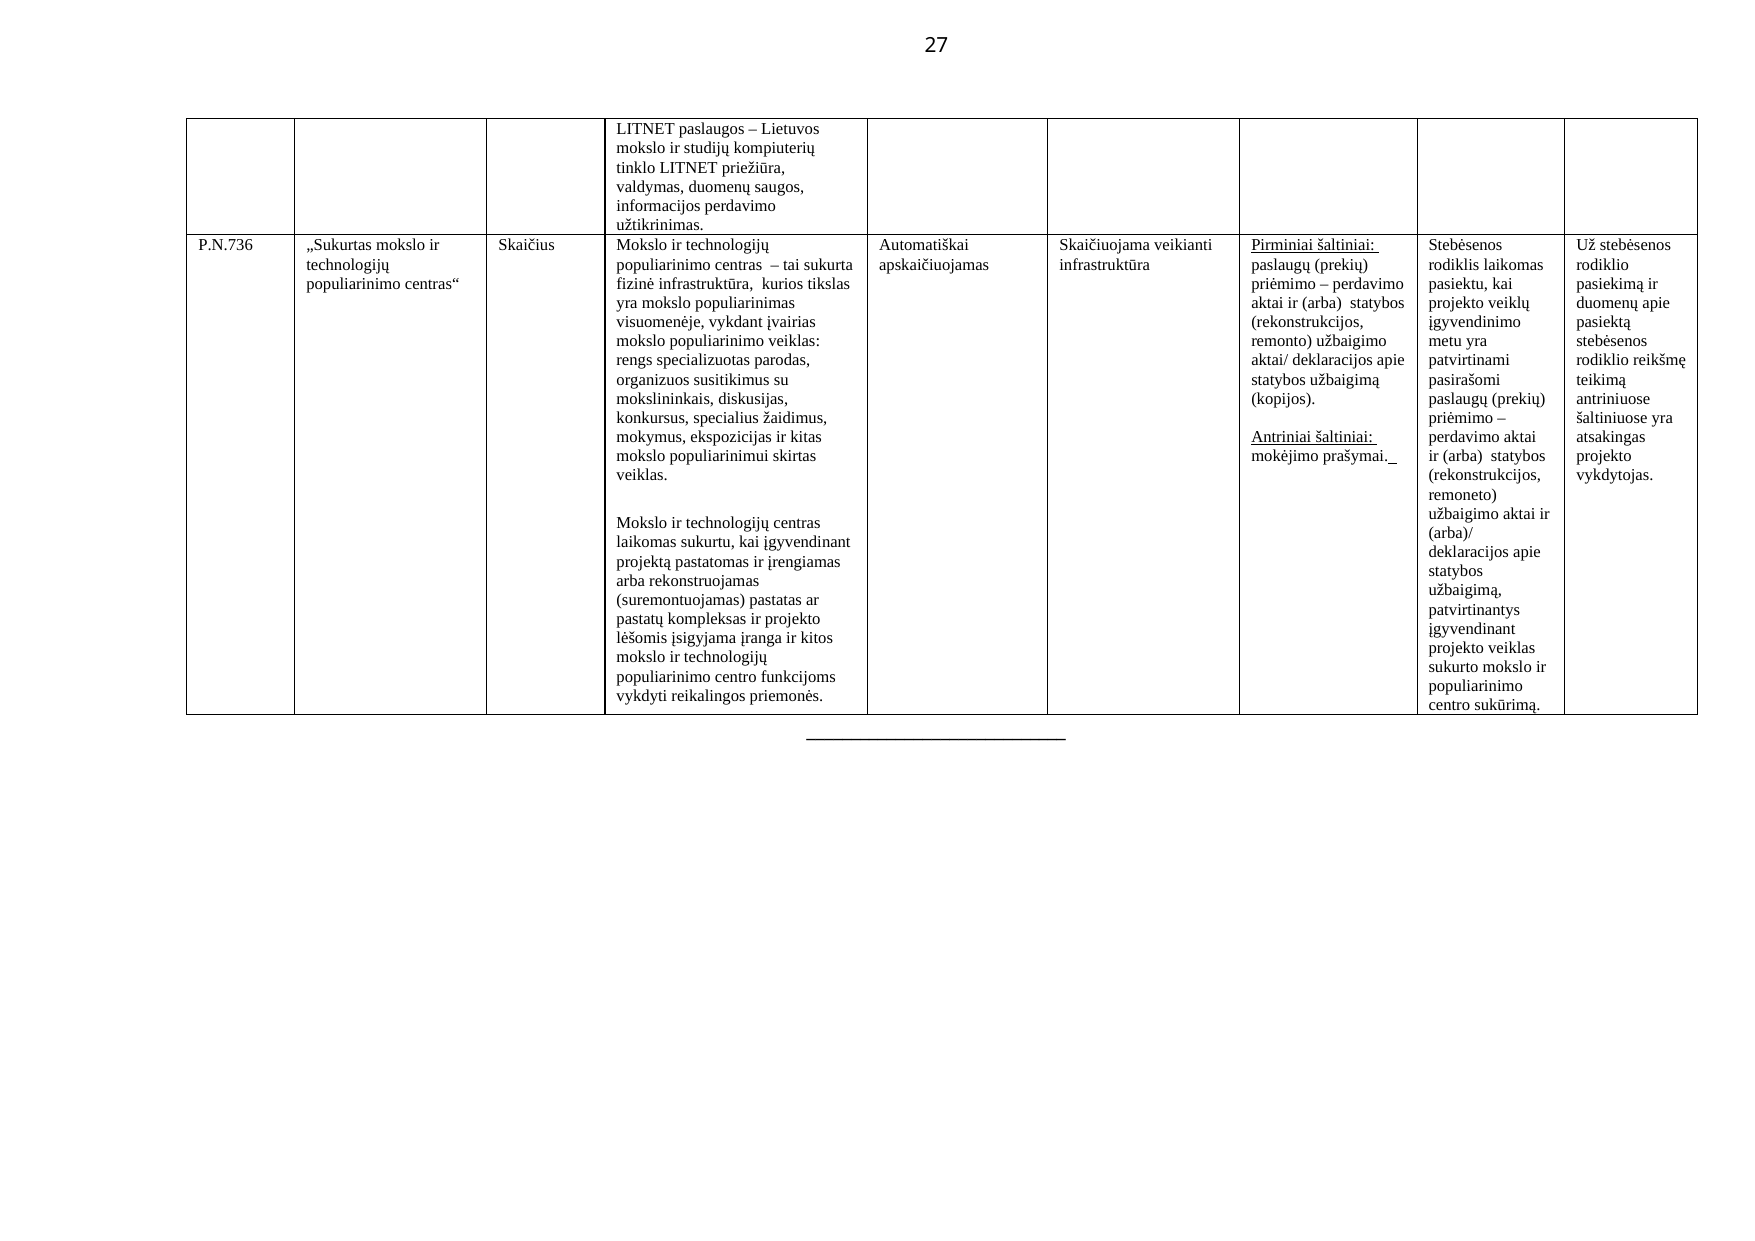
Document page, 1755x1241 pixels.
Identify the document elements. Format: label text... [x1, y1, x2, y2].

table_cell [1240, 119, 1417, 234]
table_cell „Sukurtas mokslo ir technologijų populiarinimo centras“ [295, 235, 486, 714]
table_cell Pirminiai šaltiniai: paslaugų (prekių) priėmimo – perdavimo aktai ir (arba) statybos (rekonstrukcijos, remonto) užbaigimo aktai/ deklaracijos apie statybos užbaigimą (kopijos). Antriniai šaltiniai: mokėjimo prašymai. [1240, 235, 1417, 714]
table_cell Skaičius [487, 235, 604, 714]
table_cell Už stebėsenos rodiklio pasiekimą ir duomenų apie pasiektą stebėsenos rodiklio reikšmę teikimą antriniuose šaltiniuose yra atsakingas projekto vykdytojas. [1565, 235, 1697, 714]
table_cell [295, 119, 486, 234]
table_cell LITNET paslaugos – Lietuvos mokslo ir studijų kompiuterių tinklo LITNET priežiūra, valdymas, duomenų saugos, informacijos perdavimo užtikrinimas. [606, 119, 867, 234]
table_cell Skaičiuojama veikianti infrastruktūra [1048, 235, 1239, 714]
table_cell [1418, 119, 1564, 234]
table_cell [1565, 119, 1697, 234]
table_cell Stebėsenos rodiklis laikomas pasiektu, kai projekto veiklų įgyvendinimo metu yra patvirtinami pasirašomi paslaugų (prekių) priėmimo – perdavimo aktai ir (arba) statybos (rekonstrukcijos, remoneto) užbaigimo aktai ir (arba)/ deklaracijos apie statybos užbaigimą, patvirtinantys įgyvendinant projekto veiklas sukurto mokslo ir populiarinimo centro sukūrimą. [1418, 235, 1564, 714]
table_cell [187, 119, 294, 234]
text _____________________________ [177, 715, 1695, 744]
table_cell [868, 119, 1047, 234]
table_cell Automatiškai apskaičiuojamas [868, 235, 1047, 714]
table_cell P.N.736 [187, 235, 294, 714]
table_cell Mokslo ir technologijų populiarinimo centras – tai sukurta fizinė infrastruktūra, kurios tikslas yra mokslo populiarinimas visuomenėje, vykdant įvairias mokslo populiarinimo veiklas: rengs specializuotas parodas, organizuos susitikimus su mokslininkais, diskusijas, konkursus, specialius žaidimus, mokymus, ekspozicijas ir kitas mokslo populiarinimui skirtas veiklas. Mokslo ir technologijų centras laikomas sukurtu, kai įgyvendinant projektą pastatomas ir įrengiamas arba rekonstruojamas (suremontuojamas) pastatas ar pastatų kompleksas ir projekto lėšomis įsigyjama įranga ir kitos mokslo ir technologijų populiarinimo centro funkcijoms vykdyti reikalingos priemonės. [606, 235, 867, 714]
table_cell [1048, 119, 1239, 234]
table_cell [487, 119, 604, 234]
